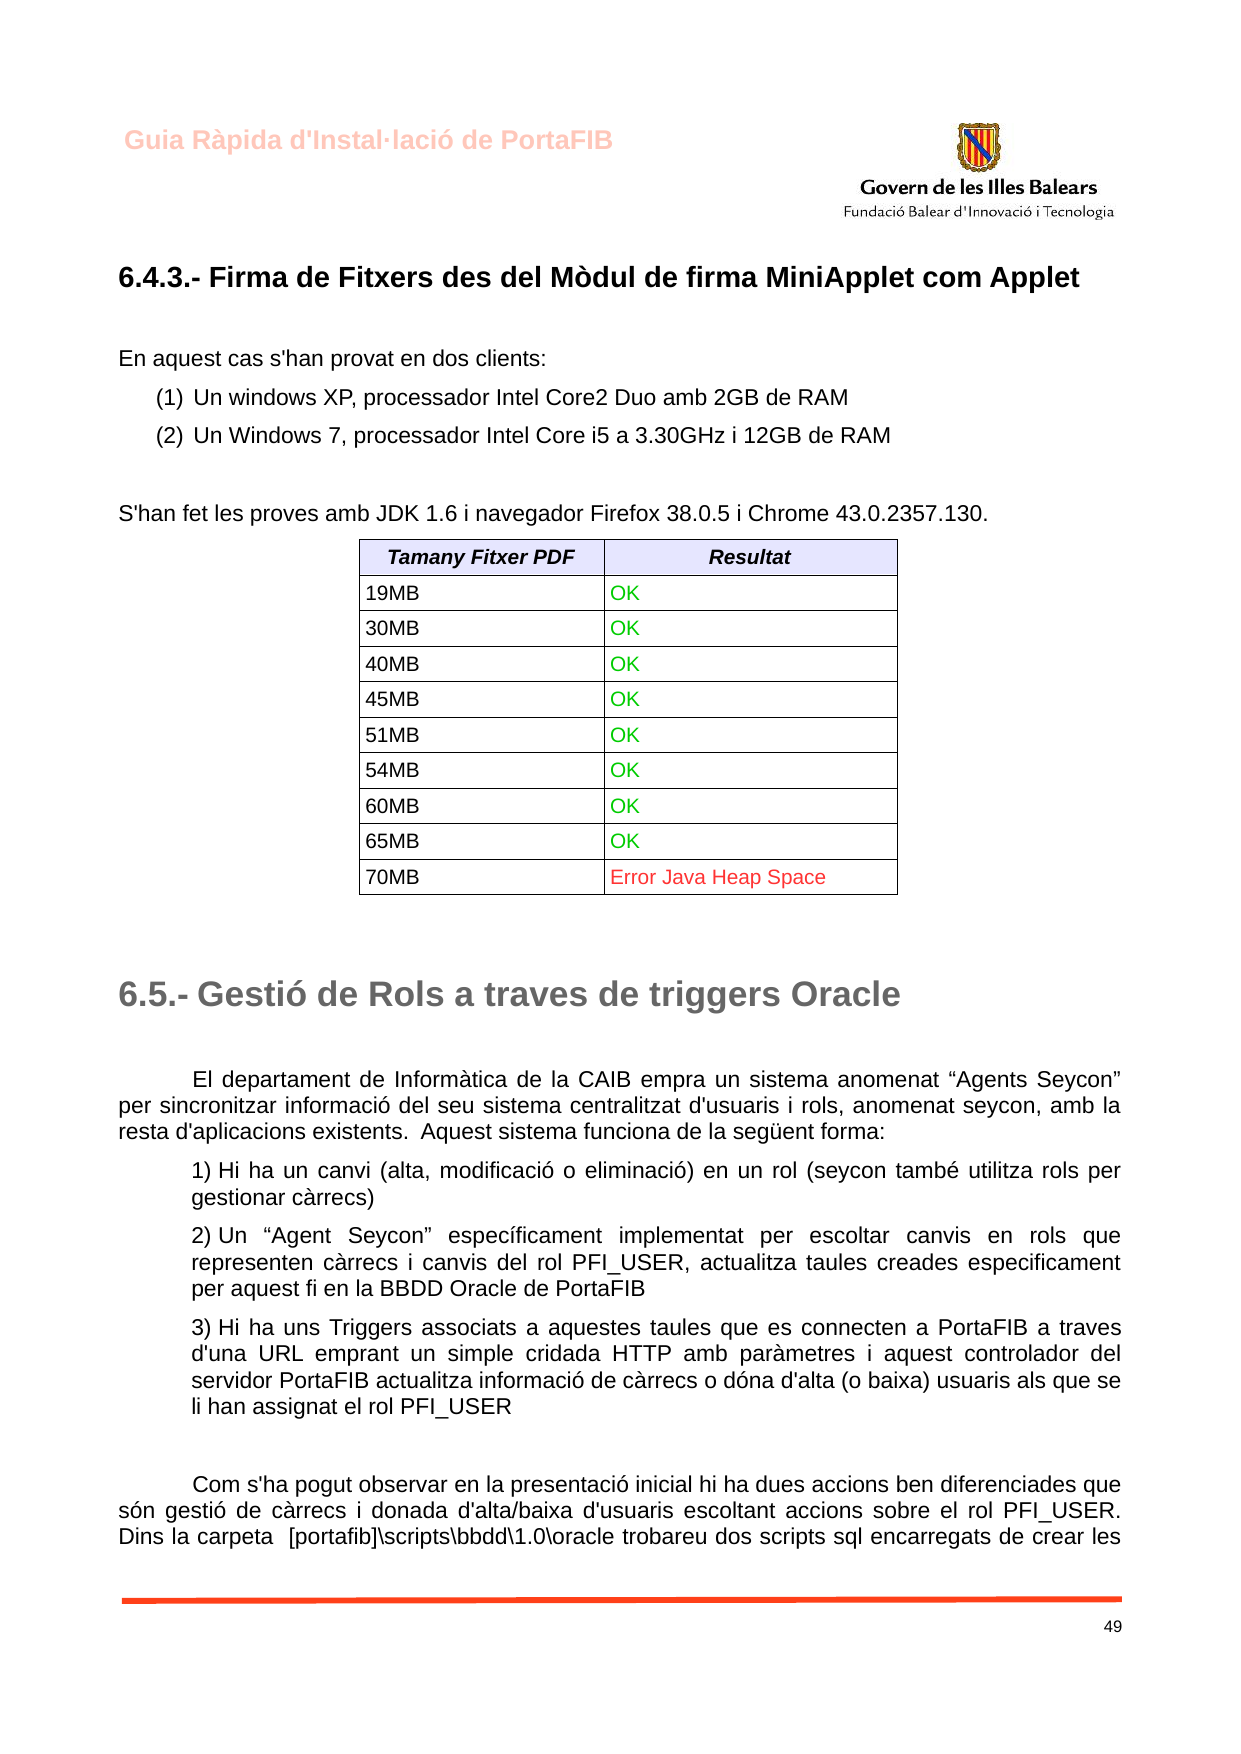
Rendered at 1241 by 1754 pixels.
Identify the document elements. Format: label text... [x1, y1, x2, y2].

text En aquest cas s'han provat en dos clients: [118, 345, 1122, 371]
table_cell 65MB [360, 824, 604, 859]
table_cell 45MB [360, 682, 604, 717]
table_cell 19MB [360, 576, 604, 610]
text El departament de Informàtica de la CAIB empra un sistema anomenat “Agents Seycon” per sincronitzar informació del seu sistema centralitzat d'usuaris i rols, anomenat seycon, amb la resta d'aplicacions existents. Aquest sistema funciona de la següent forma: [118, 1066, 1122, 1144]
picture [840, 123, 1117, 220]
table_cell OK [605, 718, 897, 752]
list Un “Agent Seycon” específicament implementat per escoltar canvis en rols que representen càrrecs i canvis del rol PFI_USER, actualitza taules creades especificament per aquest fi en la BBDD Oracle de PortaFIB [191, 1222, 1122, 1301]
table_cell OK [605, 682, 897, 717]
table_cell 30MB [360, 611, 604, 646]
table_cell OK [605, 647, 897, 681]
table_cell 70MB [360, 860, 604, 894]
table_cell 40MB [360, 647, 604, 681]
list Hi ha uns Triggers associats a aquestes taules que es connecten a PortaFIB a traves d'una URL emprant un simple cridada HTTP amb paràmetres i aquest controlador del servidor PortaFIB actualitza informació de càrrecs o dóna d'alta (o baixa) usuaris als que se li han assignat el rol PFI_USER [191, 1314, 1122, 1419]
table_cell Error Java Heap Space [605, 860, 897, 894]
subtitle Firma de Fitxers des del Mòdul de firma MiniApplet com Applet [118, 260, 1122, 293]
table_cell OK [605, 576, 897, 610]
table_cell OK [605, 611, 897, 646]
table_header Resultat [605, 540, 897, 574]
list Un windows XP, processador Intel Core2 Duo amb 2GB de RAM [156, 384, 1122, 410]
table_cell 54MB [360, 753, 604, 788]
table_cell OK [605, 753, 897, 788]
list Hi ha un canvi (alta, modificació o eliminació) en un rol (seycon també utilitza rols per gestionar càrrecs) [191, 1157, 1122, 1210]
table_cell 51MB [360, 718, 604, 752]
text S'han fet les proves amb JDK 1.6 i navegador Firefox 38.0.5 i Chrome 43.0.2357.130. [118, 500, 1122, 527]
subtitle Gestió de Rols a traves de triggers Oracle [118, 973, 1122, 1014]
list Un Windows 7, processador Intel Core i5 a 3.30GHz i 12GB de RAM [156, 422, 1122, 449]
table_header Tamany Fitxer PDF [360, 540, 604, 574]
table_cell OK [605, 824, 897, 859]
table_cell OK [605, 789, 897, 823]
table_cell 60MB [360, 789, 604, 823]
text Com s'ha pogut observar en la presentació inicial hi ha dues accions ben diferenciades que són gestió de càrrecs i donada d'alta/baixa d'usuaris escoltant accions sobre el rol PFI_USER. Dins la carpeta [portafib]\scripts\bbdd\1.0\oracle trobareu dos scripts sql encarregats de crear les [118, 1471, 1122, 1550]
